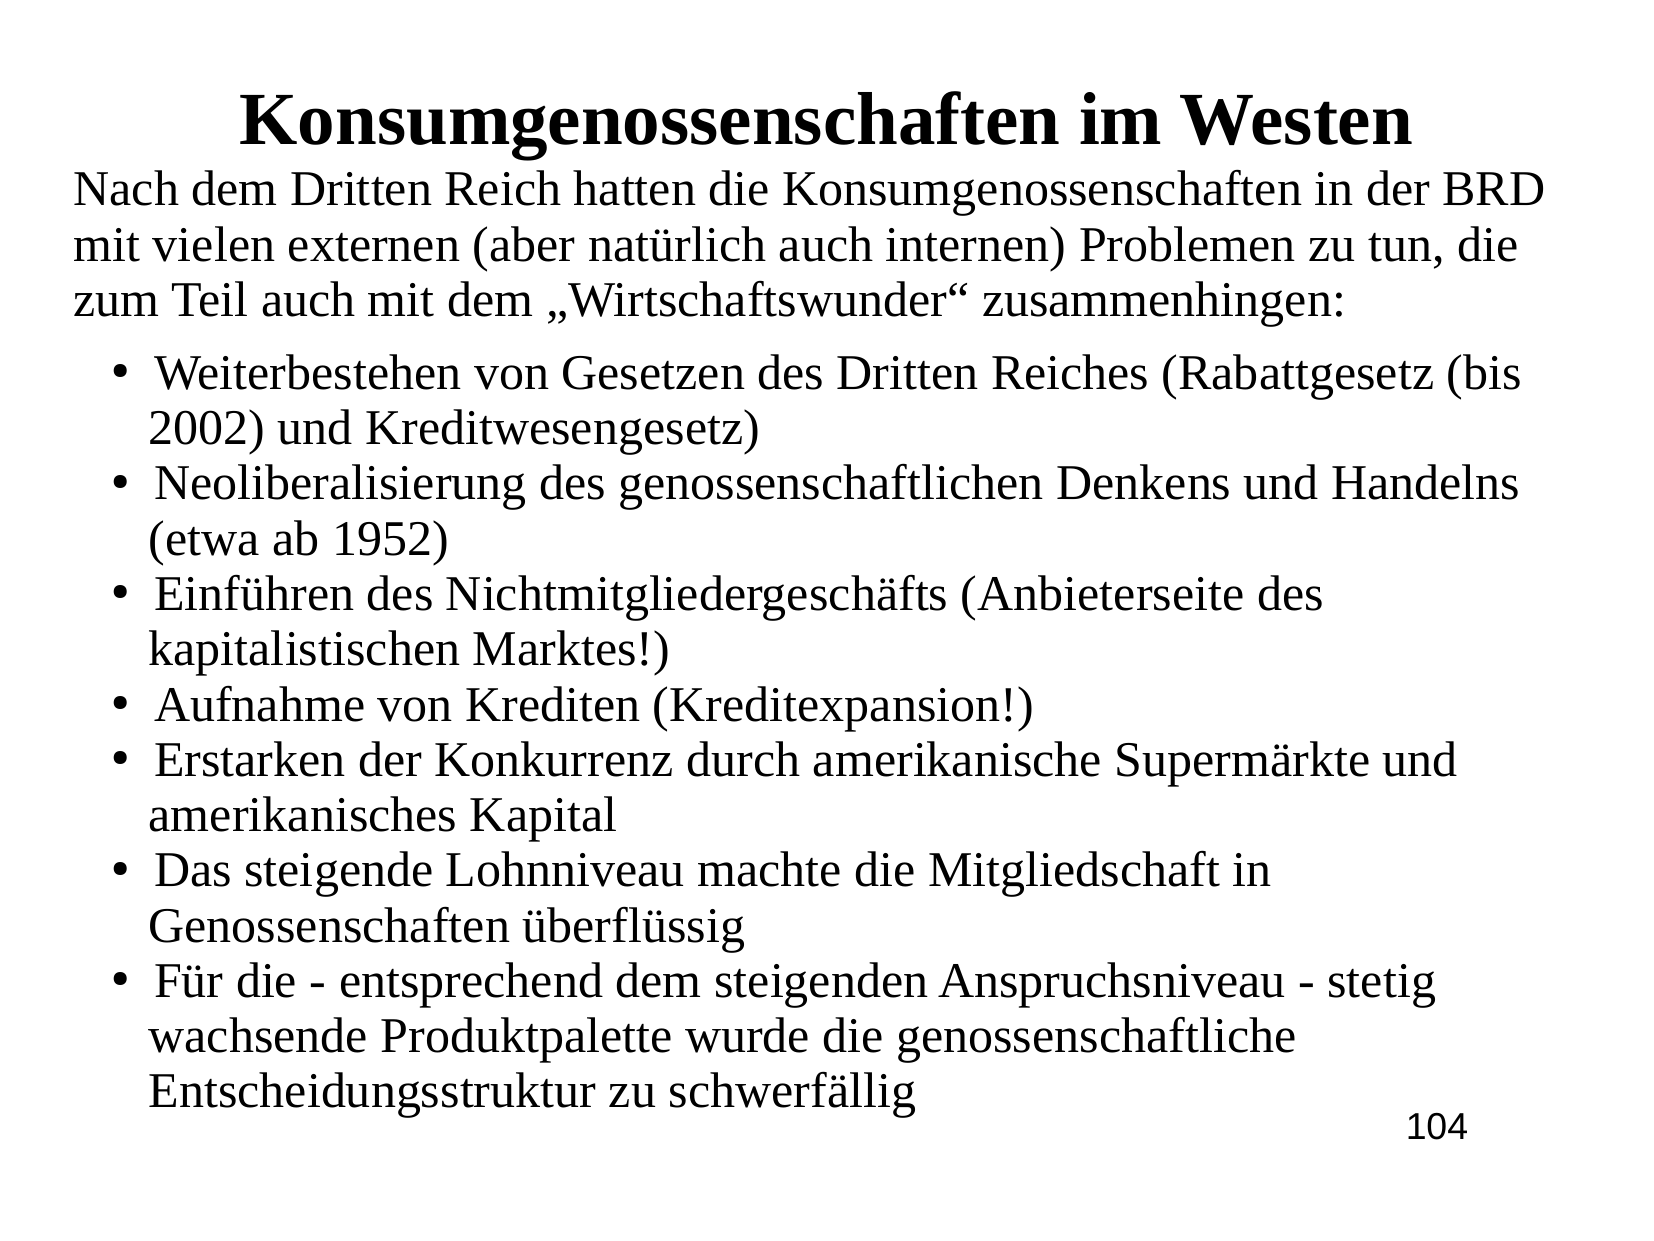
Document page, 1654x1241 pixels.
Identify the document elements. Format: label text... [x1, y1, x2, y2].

text_box [1390, 1098, 1609, 1169]
text_box Konsumgenossenschaften im Westen Nach dem Dritten Reich hatten die Konsumgenossenschaften in der BRD mit vielen externen (aber natürlich auch internen) Problemen zu tun, die zum Teil auch mit dem „Wirtschaftswunder“ zusammenhingen: Weiterbestehen von Gesetzen des Dritten Reiches (Rabattgesetz (bis 2002) und Kreditwesengesetz) Neoliberalisierung des genossenschaftlichen Denkens und Handelns (etwa ab 1952) Einführen des Nichtmitgliedergeschäfts (Anbieterseite des kapitalistischen Marktes!) Aufnahme von Krediten (Kreditexpansion!) Erstarken der Konkurrenz durch amerikanische Supermärkte und amerikanisches Kapital Das steigende Lohnniveau machte die Mitgliedschaft in Genossenschaften überflüssig Für die - entsprechend dem steigenden Anspruchsniveau - stetig wachsende Produktpalette wurde die genossenschaftliche Entscheidungsstruktur zu schwerfällig [59, 70, 1595, 1127]
